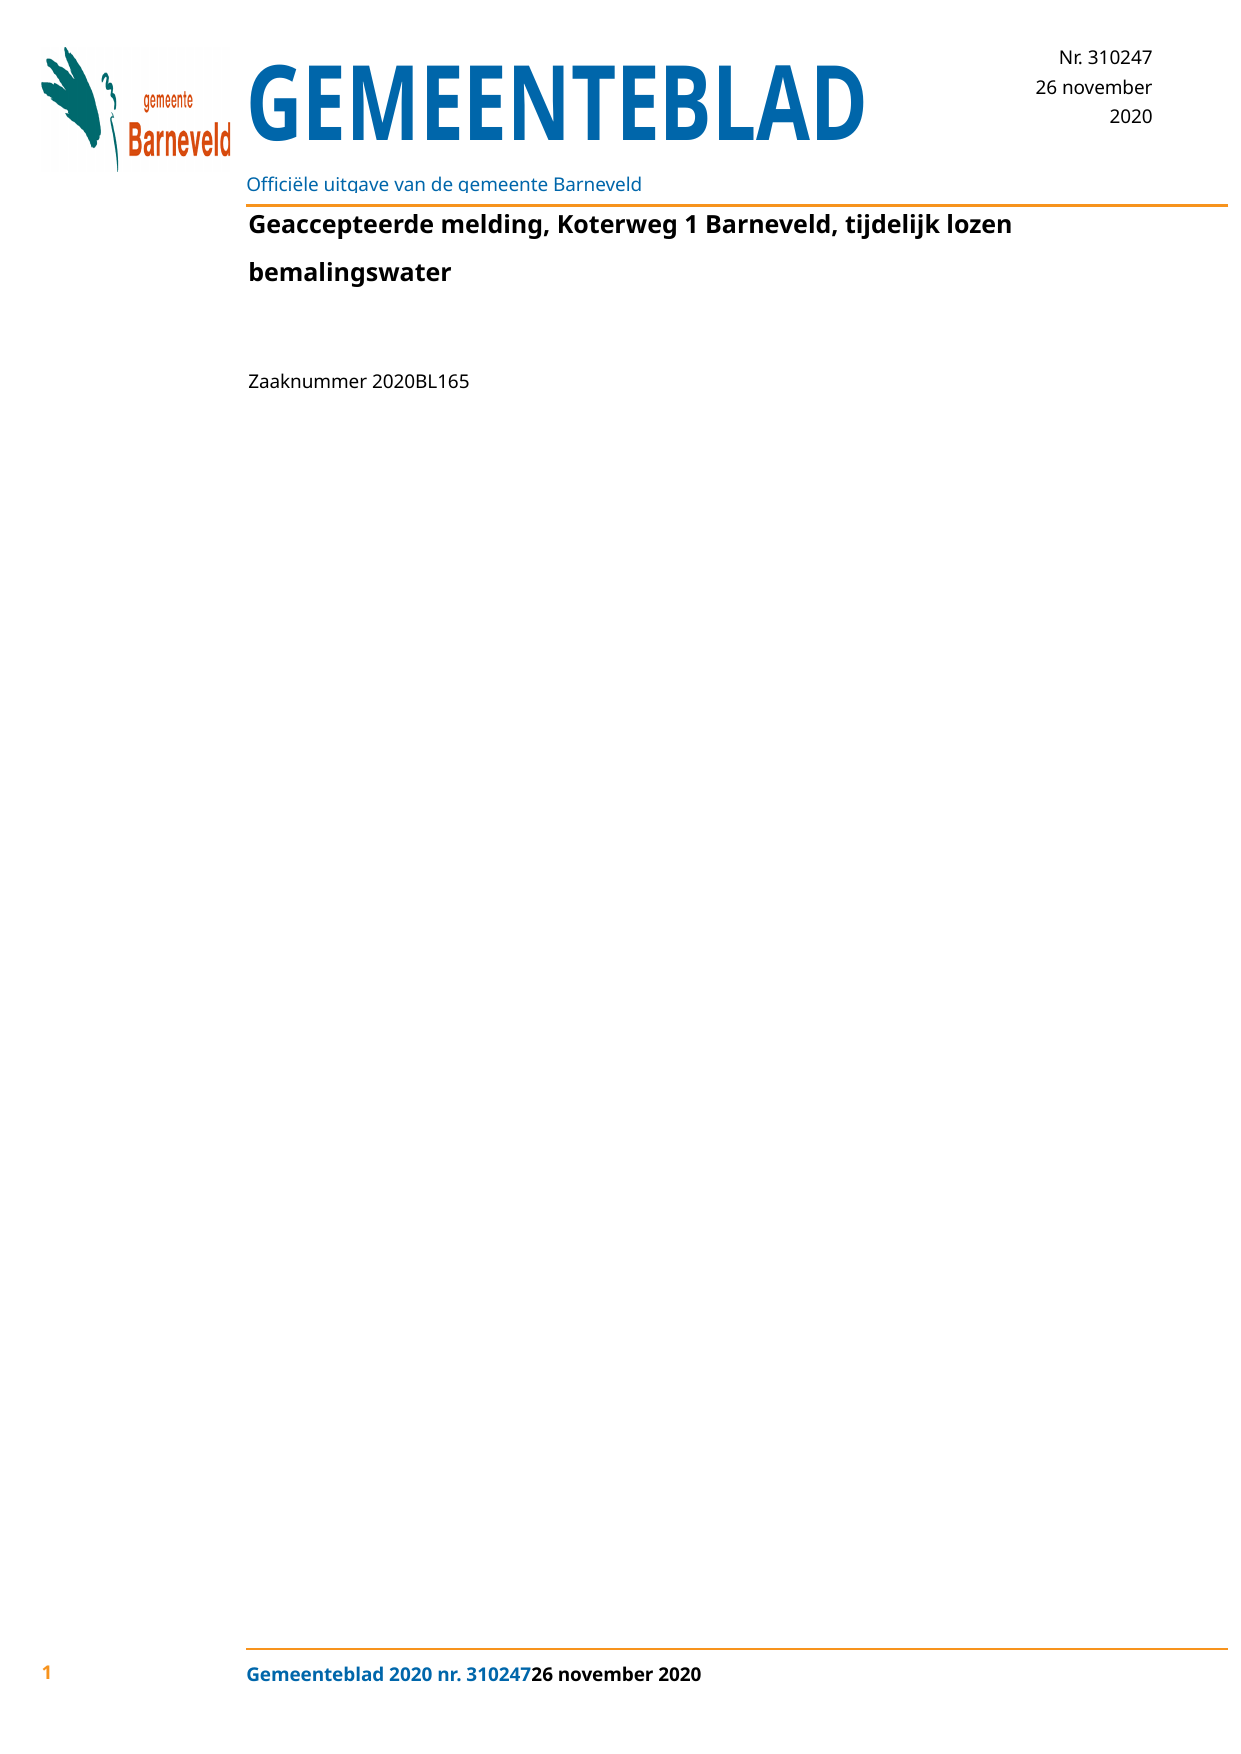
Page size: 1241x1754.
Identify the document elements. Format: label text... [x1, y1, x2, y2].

picture [41, 47, 231, 172]
text Geaccepteerde melding, Koterweg 1 Barneveld, tijdelijk lozen bemalingswater [248, 207, 1152, 288]
text Zaaknummer 2020BL165 [248, 368, 1152, 394]
